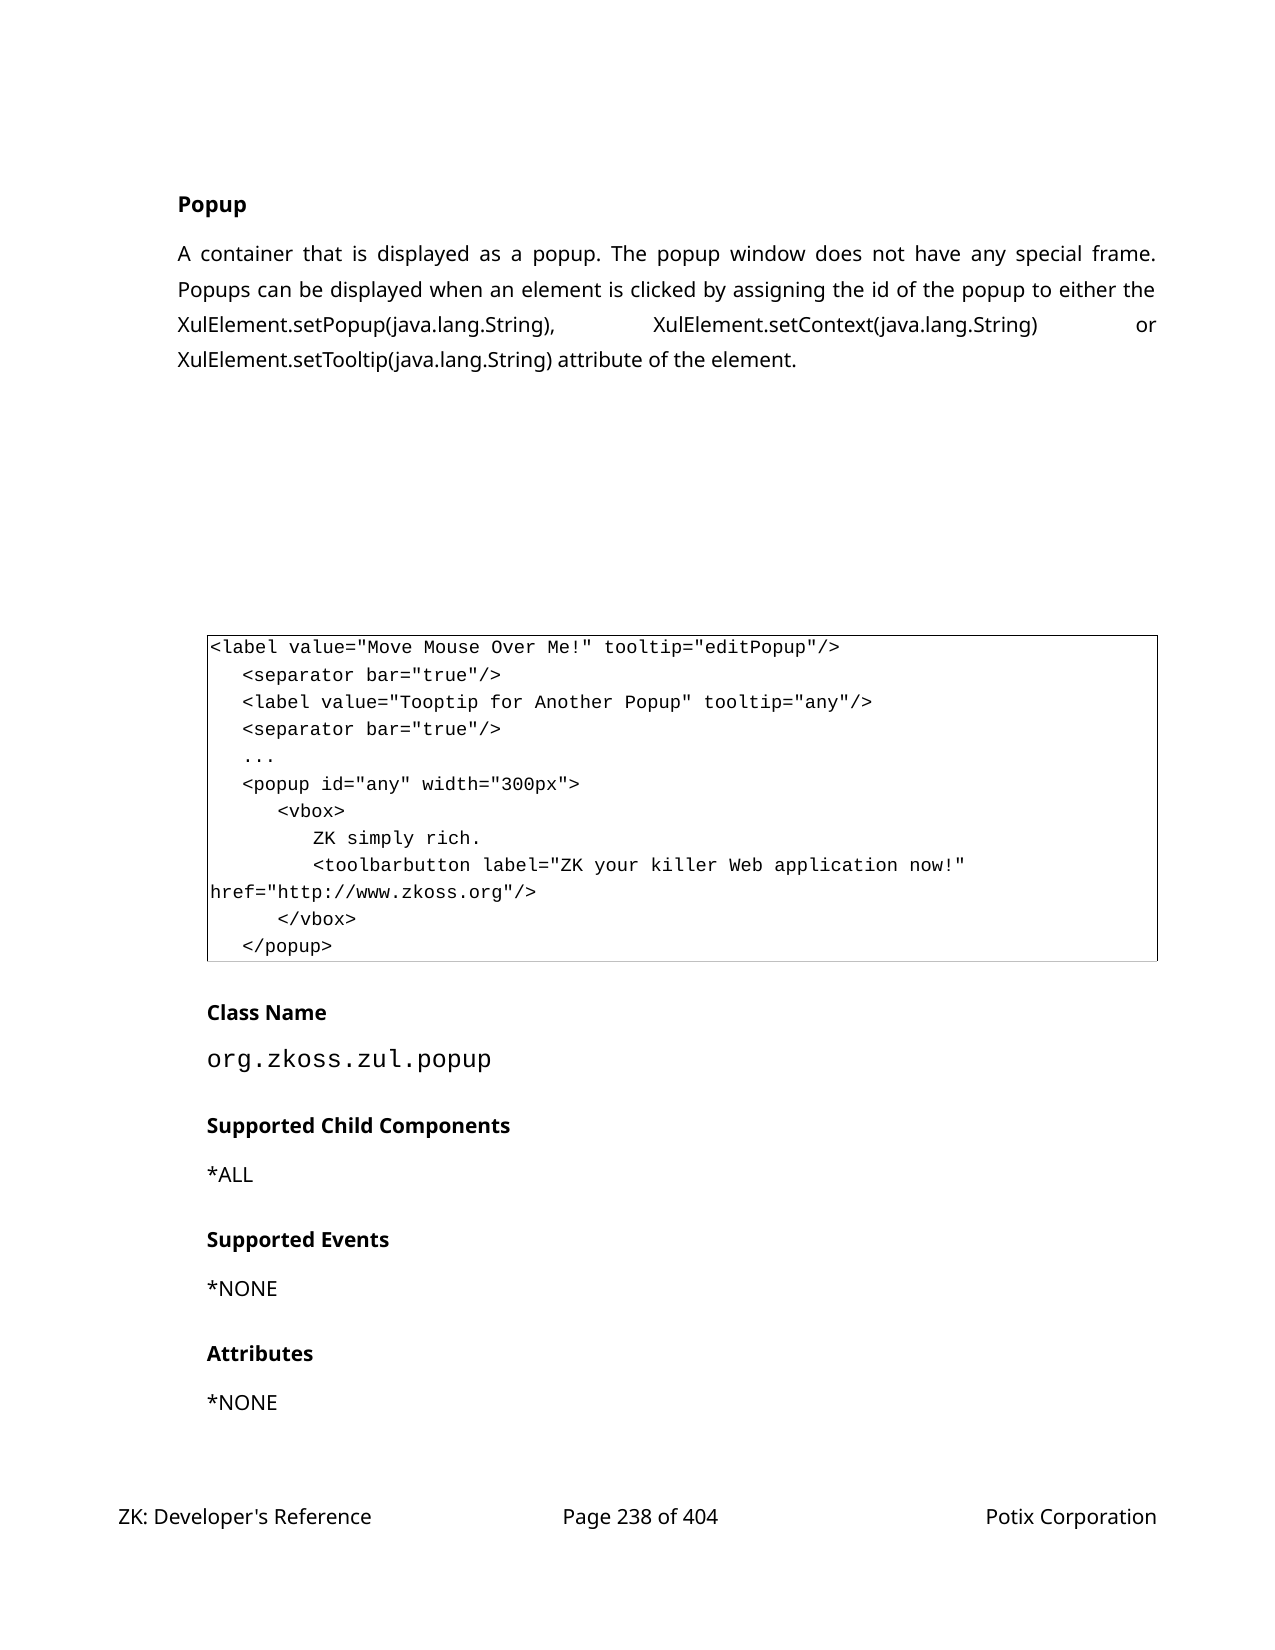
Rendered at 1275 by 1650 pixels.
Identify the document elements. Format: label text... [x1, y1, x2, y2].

subtitle Popup [177, 189, 1157, 219]
subtitle Supported Events [207, 1225, 1157, 1253]
text <label value="Tooptip for Another Popup" tooltip="any"/> [208, 690, 1157, 714]
text <label value="Move Mouse Over Me!" tooltip="editPopup"/> [208, 636, 1157, 660]
text *ALL [207, 1160, 1157, 1189]
text <popup id="any" width="300px"> [208, 771, 1157, 796]
text *NONE [207, 1274, 1157, 1302]
text A container that is displayed as a popup. The popup window does not have any special frame. Popups can be displayed when an element is clicked by assigning the id of the popup to either the XulElement.setPopup(java.lang.String), XulElement.setContext(java.lang.String) or XulElement.setTooltip(java.lang.String) attribute of the element. [177, 239, 1157, 373]
text ... [208, 744, 1157, 768]
subtitle Class Name [207, 998, 1157, 1026]
text <separator bar="true"/> [208, 663, 1157, 687]
text *NONE [207, 1388, 1157, 1416]
text org.zkoss.zul.popup [207, 1047, 1157, 1075]
text <toolbarbutton label="ZK your killer Web application now!" href="http://www.zkoss.org"/> [208, 853, 1157, 904]
text <separator bar="true"/> [208, 717, 1157, 741]
text ZK simply rich. [208, 826, 1157, 850]
text <vbox> [208, 798, 1157, 823]
text </vbox> [208, 907, 1157, 931]
subtitle Attributes [207, 1339, 1157, 1367]
subtitle Supported Child Components [207, 1112, 1157, 1140]
text </popup> [208, 934, 1157, 961]
